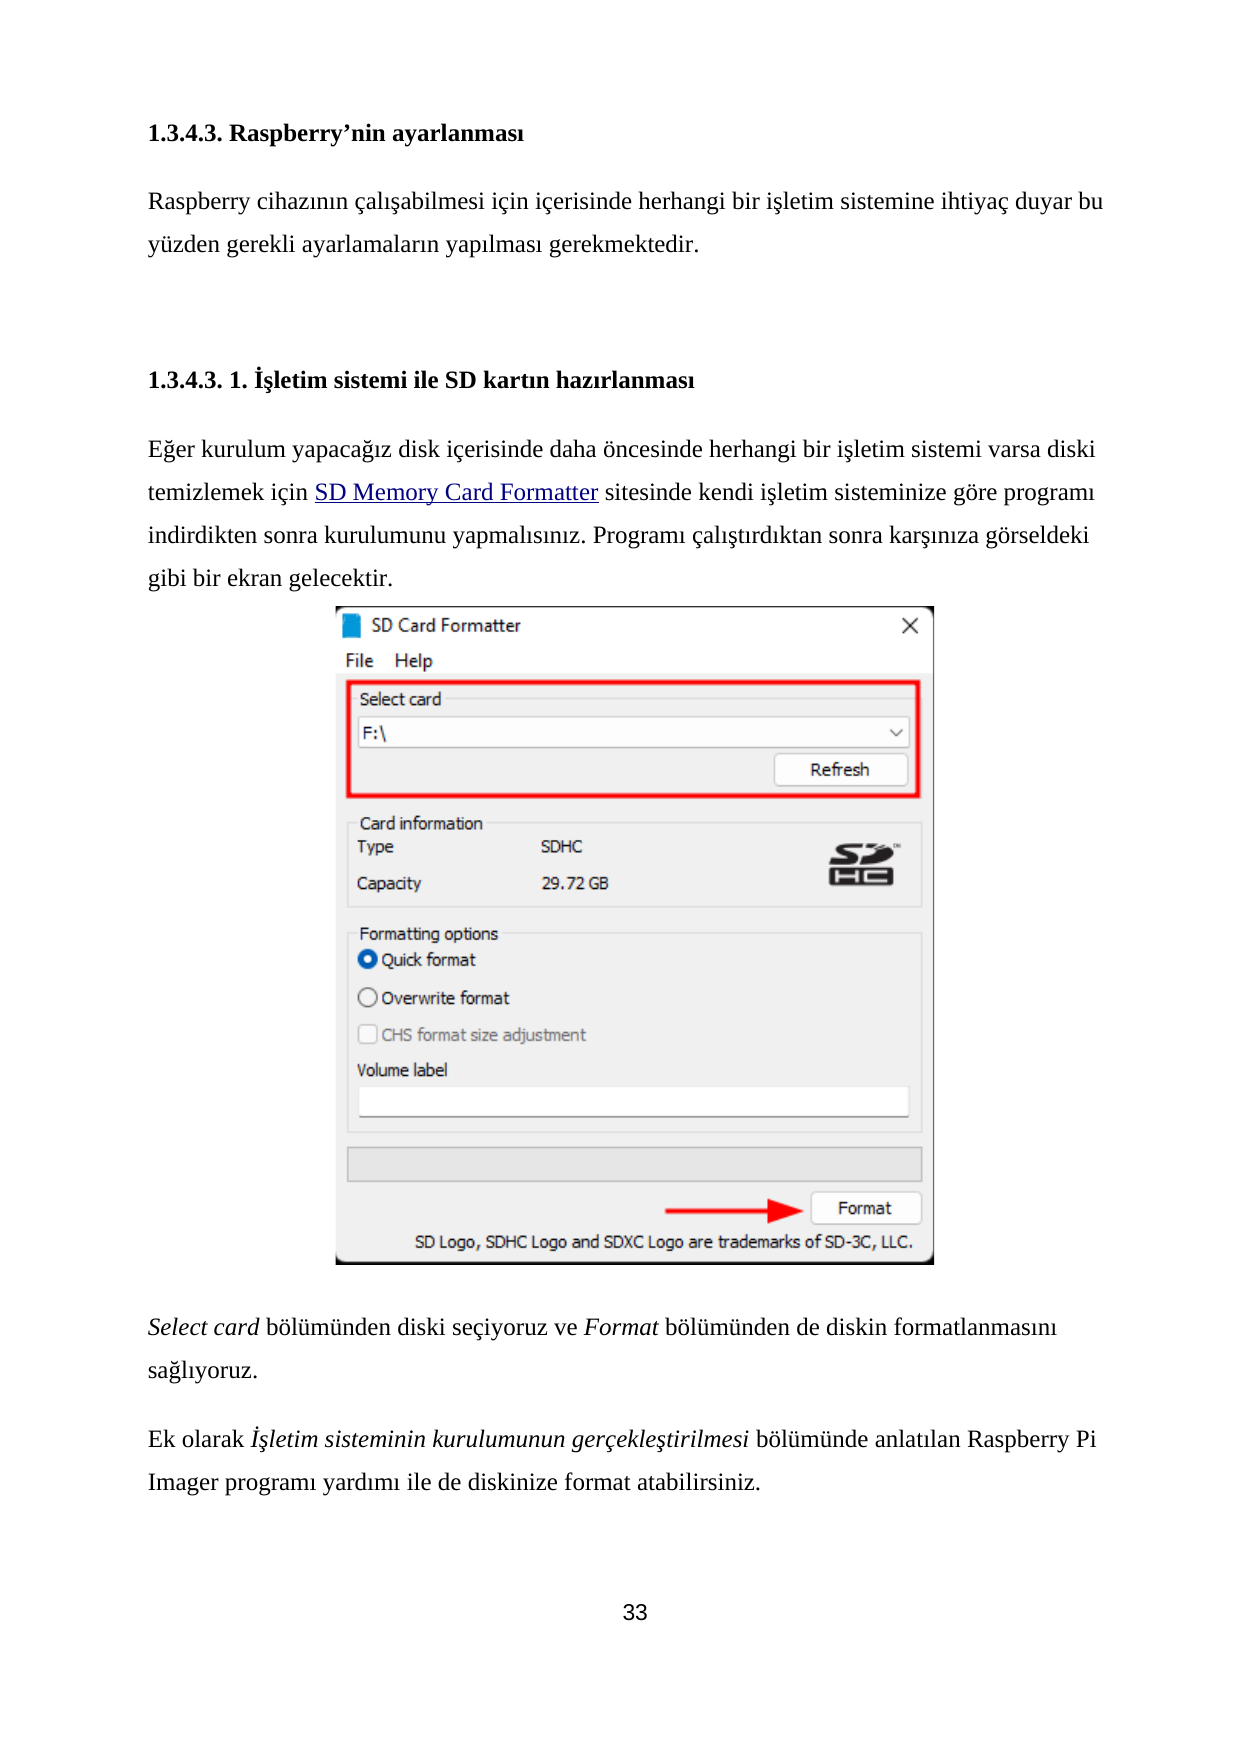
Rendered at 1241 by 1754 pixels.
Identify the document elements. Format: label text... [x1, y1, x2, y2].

text Ek olarak İşletim sisteminin kurulumunun gerçekleştirilmesi bölümünde anlatılan Raspberry Pi Imager programı yardımı ile de diskinize format atabilirsiniz. [148, 1424, 1122, 1496]
text 1.3.4.3. Raspberry’nin ayarlanması [148, 118, 1122, 147]
text Eğer kurulum yapacağız disk içerisinde daha öncesinde herhangi bir işletim sistemi varsa diski temizlemek için SD Memory Card Formatter sitesinde kendi işletim sisteminize göre programı indirdikten sonra kurulumunu yapmalısınız. Programı çalıştırdıktan sonra karşınıza görseldeki gibi bir ekran gelecektir. [148, 434, 1122, 592]
text 1.3.4.3. 1. İşletim sistemi ile SD kartın hazırlanması [148, 366, 1122, 394]
text Raspberry cihazının çalışabilmesi için içerisinde herhangi bir işletim sistemine ihtiyaç duyar bu yüzden gerekli ayarlamaların yapılması gerekmektedir. [148, 186, 1122, 258]
text Select card bölümünden diski seçiyoruz ve Format bölümünden de diskin formatlanmasını sağlıyoruz. [148, 1312, 1122, 1384]
picture [335, 606, 935, 1265]
